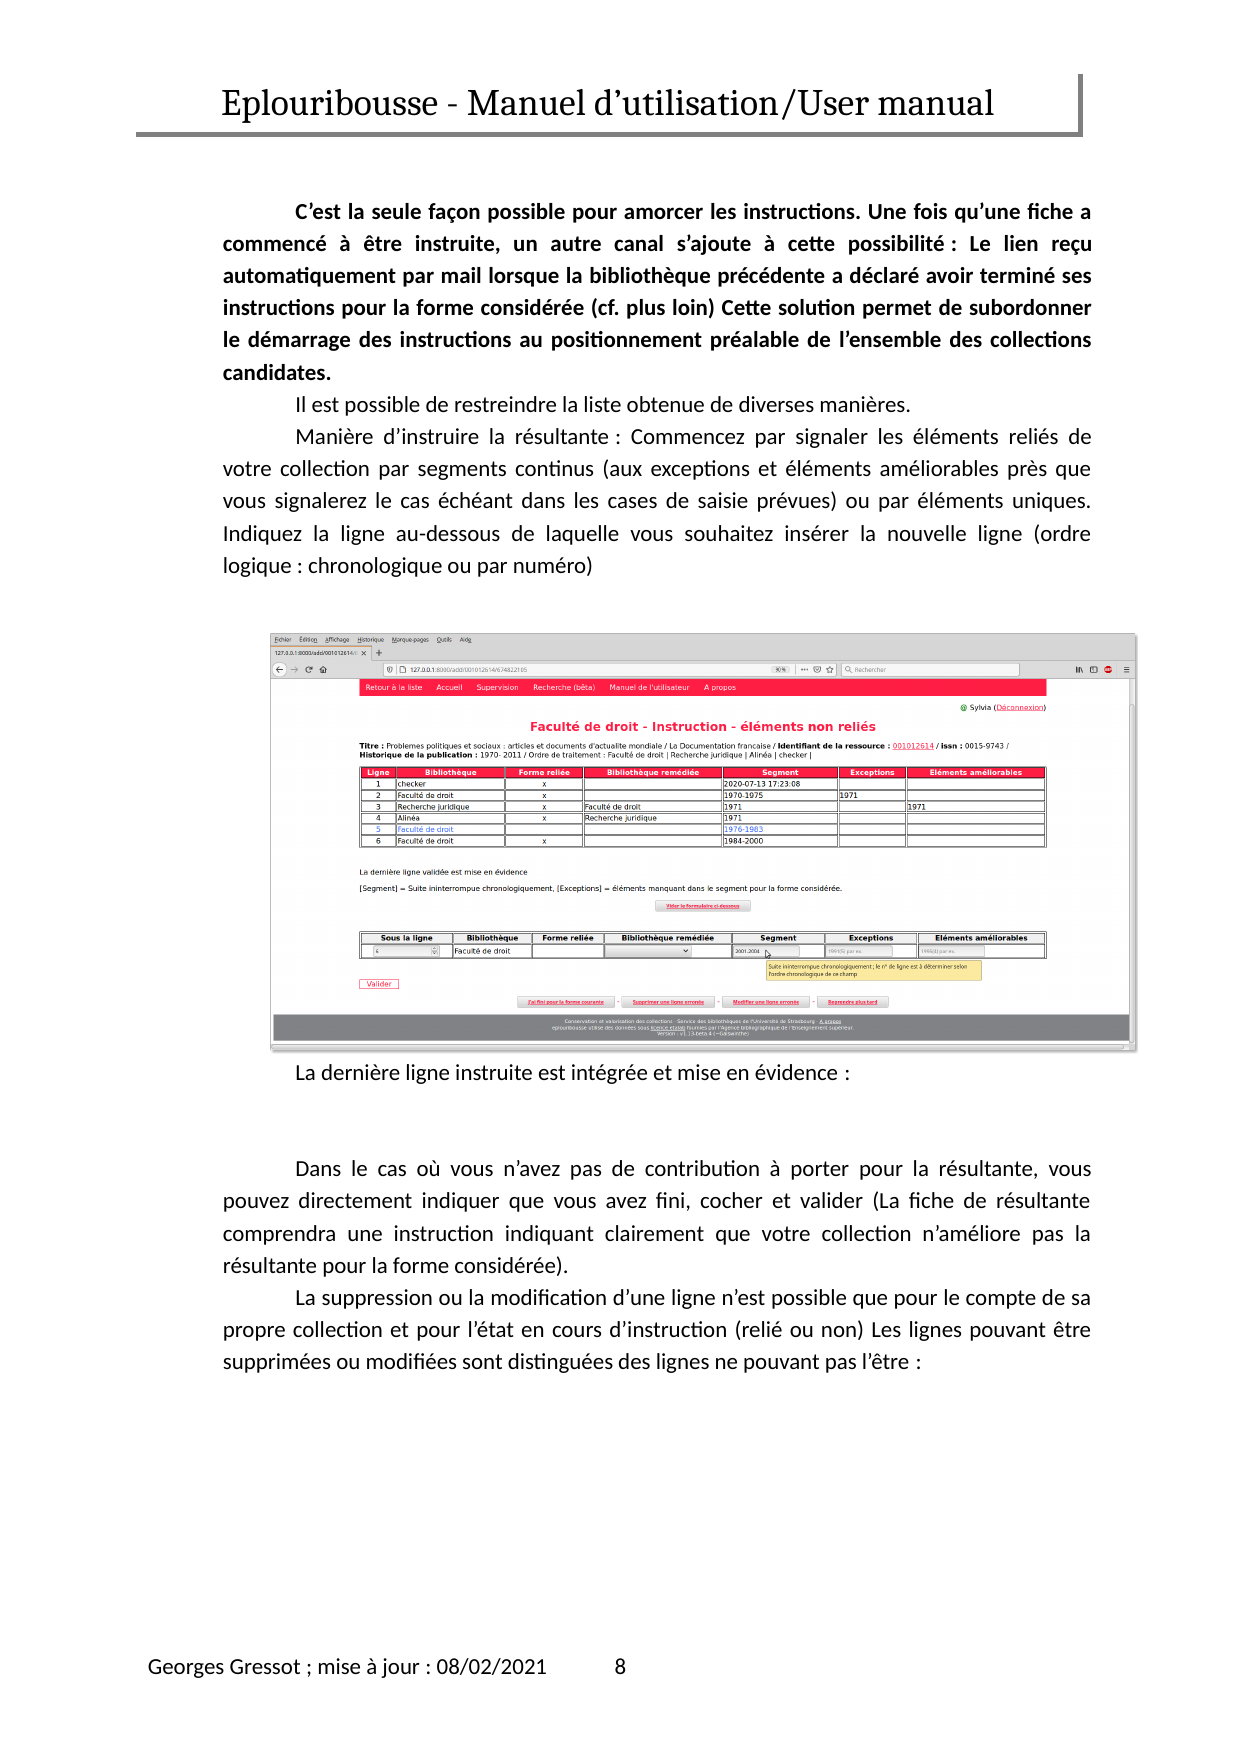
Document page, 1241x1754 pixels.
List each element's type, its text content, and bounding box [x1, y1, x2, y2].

list Dans le cas où vous n’avez pas de contribution à porter pour la résultante, vous pouvez directement indiquer que vous avez fini, cocher et valider (La fiche de résultante comprendra une instruction indiquant clairement que votre collection n’améliore pas la résultante pour la forme considérée). [223, 1154, 1093, 1279]
list Il est possible de restreindre la liste obtenue de diverses manières. [223, 390, 1093, 418]
list Manière d’instruire la résultante : Commencez par signaler les éléments reliés de votre collection par segments continus (aux exceptions et éléments améliorables près que vous signalerez le cas échéant dans les cases de saisie prévues) ou par éléments uniques. Indiquez la ligne au-dessous de laquelle vous souhaitez insérer la nouvelle ligne (ordre logique : chronologique ou par numéro) [223, 422, 1093, 579]
list C’est la seule façon possible pour amorcer les instructions. Une fois qu’une fiche a commencé à être instruite, un autre canal s’ajoute à cette possibilité : Le lien reçu automatiquement par mail lorsque la bibliothèque précédente a déclaré avoir terminé ses instructions pour la forme considérée (cf. plus loin) Cette solution permet de subordonner le démarrage des instructions au positionnement préalable de l’ensemble des collections candidates. [223, 197, 1093, 386]
picture [268, 631, 1139, 1054]
list La suppression ou la modification d’une ligne n’est possible que pour le compte de sa propre collection et pour l’état en cours d’instruction (relié ou non) Les lignes pouvant être supprimées ou modifiées sont distinguées des lignes ne pouvant pas l’être : [223, 1283, 1093, 1376]
list La dernière ligne instruite est intégrée et mise en évidence : [223, 615, 1093, 1086]
